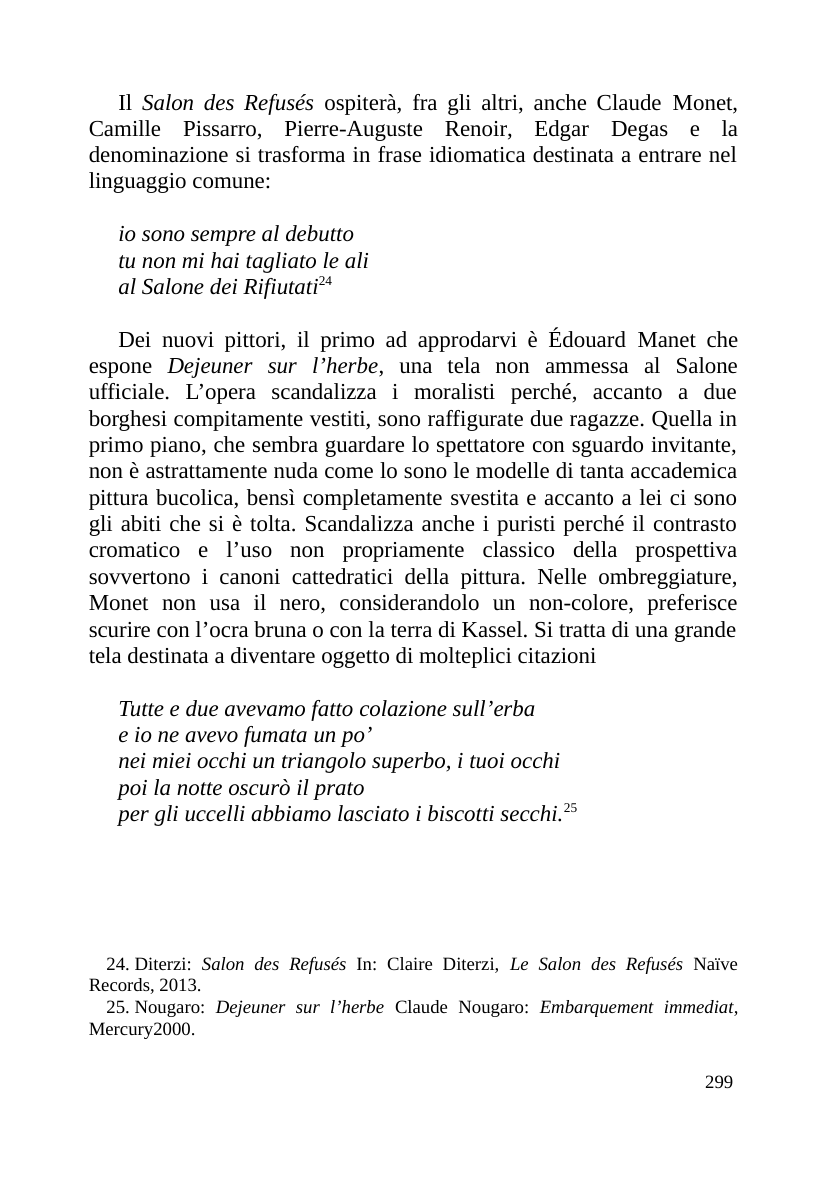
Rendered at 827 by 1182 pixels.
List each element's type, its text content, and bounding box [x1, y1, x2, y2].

text poi la notte oscurò il prato [88, 774, 738, 800]
text per gli uccelli abbiamo lasciato i biscotti secchi. [88, 800, 738, 826]
text Diterzi: Salon des Refusés In: Claire Diterzi, Le Salon des Refusés Naïve Records, 2013. [88, 953, 738, 996]
text Dei nuovi pittori, il primo ad approdarvi è Édouard Manet che espone Dejeuner sur l’herbe, una tela non ammessa al Salone ufficiale. L’opera scandalizza i moralisti perché, accanto a due borghesi compitamente vestiti, sono raffigurate due ragazze. Quella in primo piano, che sembra guardare lo spettatore con sguardo invitante, non è astrattamente nuda come lo sono le modelle di tanta accademica pittura bucolica, bensì completamente svestita e accanto a lei ci sono gli abiti che si è tolta. Scandalizza anche i puristi perché il contrasto cromatico e l’uso non propriamente classico della prospettiva sovvertono i canoni cattedratici della pittura. Nelle ombreggiature, Monet non usa il nero, considerandolo un non-colore, preferisce scurire con l’ocra bruna o con la terra di Kassel. Si tratta di una grande tela destinata a diventare oggetto di molteplici citazioni [88, 326, 738, 668]
text nei miei occhi un triangolo superbo, i tuoi occhi [88, 747, 738, 774]
text Tutte e due avevamo fatto colazione sull’erba [88, 695, 738, 721]
text Nougaro: Dejeuner sur l’herbe Claude Nougaro: Embarquement immediat, Mercury2000. [88, 996, 738, 1039]
text io sono sempre al debutto [88, 220, 738, 247]
text e io ne avevo fumata un po’ [88, 721, 738, 747]
text tu non mi hai tagliato le ali [88, 247, 738, 273]
text Il Salon des Refusés ospiterà, fra gli altri, anche Claude Monet, Camille Pissarro, Pierre-Auguste Renoir, Edgar Degas e la denominazione si trasforma in frase idiomatica destinata a entrare nel linguaggio comune: [88, 88, 738, 194]
text al Salone dei Rifiutati [88, 273, 738, 299]
